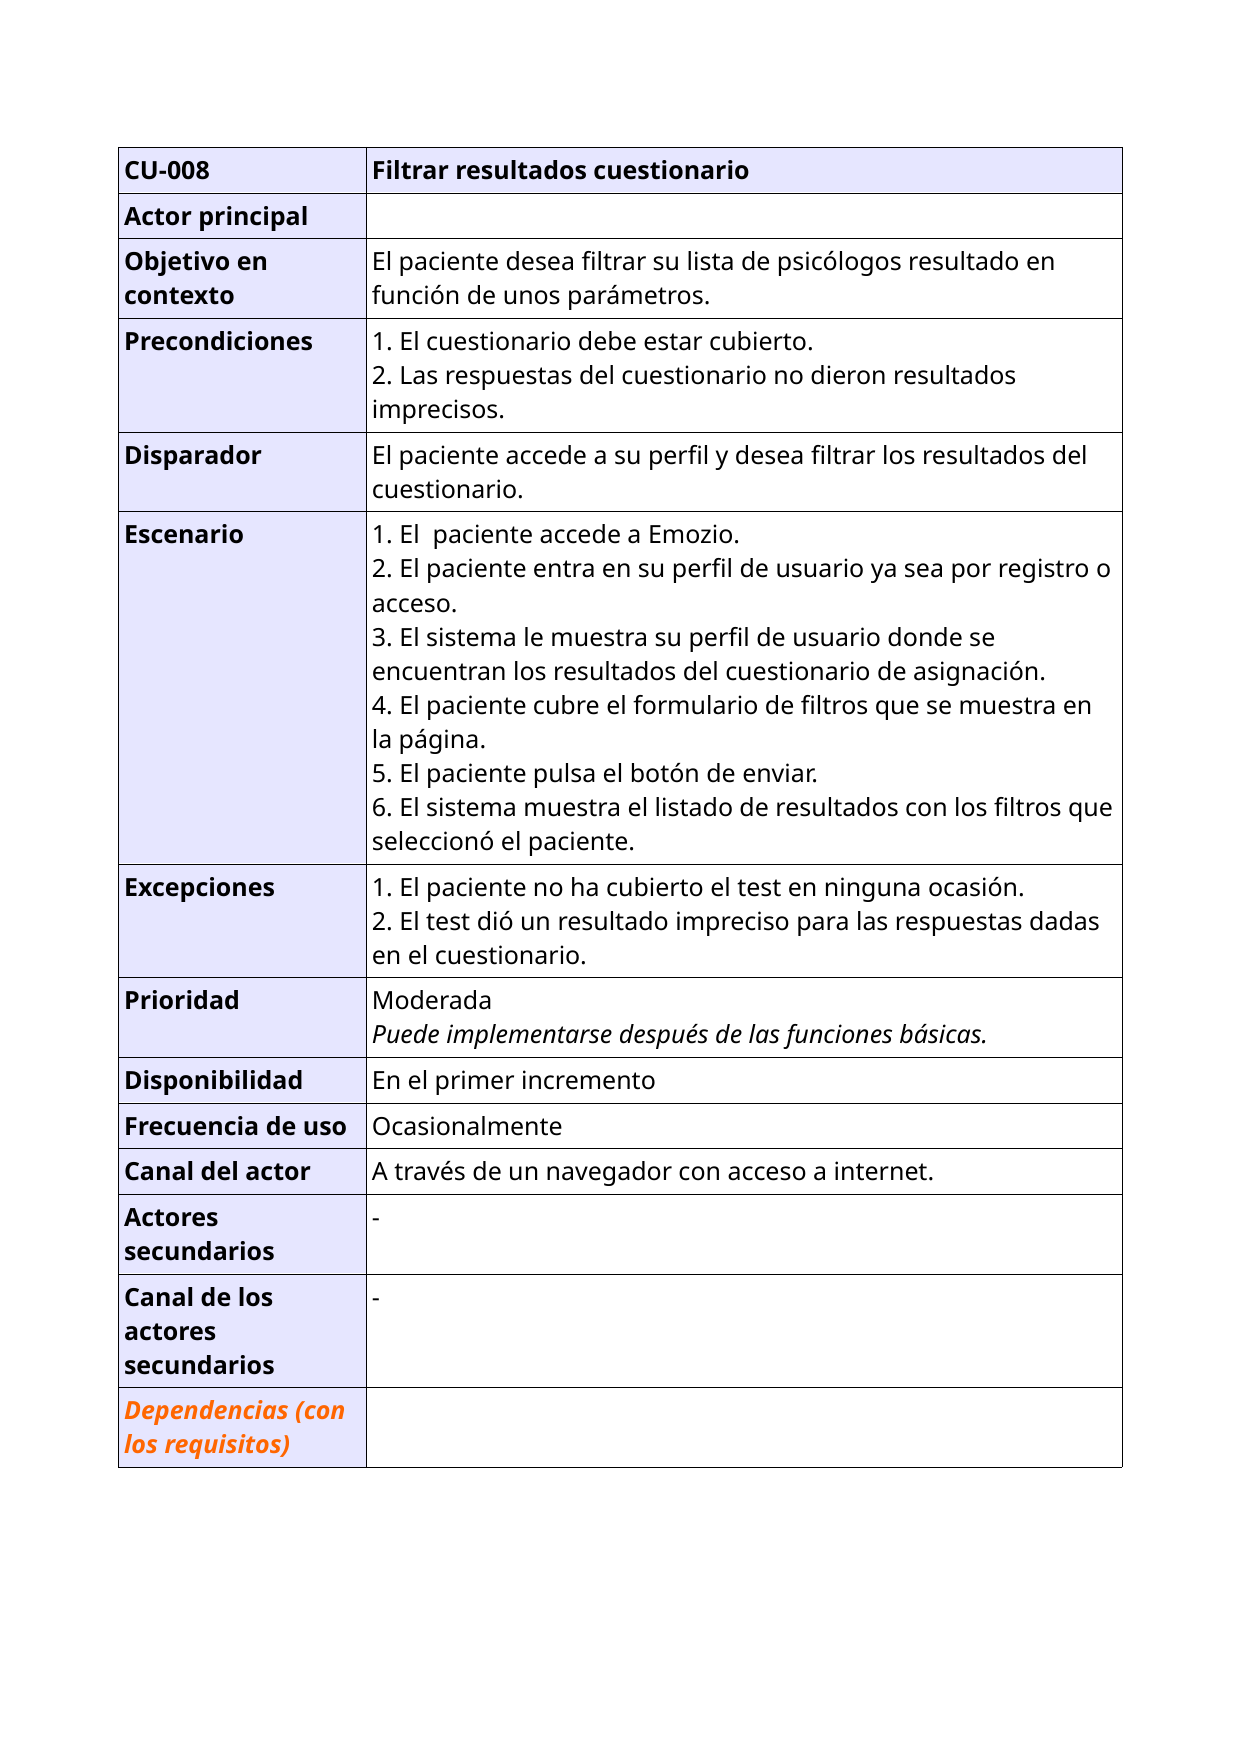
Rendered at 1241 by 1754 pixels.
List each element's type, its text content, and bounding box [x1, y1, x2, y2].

table_header CU-008 [119, 148, 366, 192]
table_cell - [367, 1275, 1122, 1387]
table_cell El paciente accede a su perfil y desea filtrar los resultados del cuestionario. [367, 433, 1122, 511]
table_cell Objetivo en contexto [119, 239, 366, 318]
table_cell 1. El paciente no ha cubierto el test en ninguna ocasión. 2. El test dió un resultado impreciso para las respuestas dadas en el cuestionario. [367, 865, 1122, 977]
table_header Filtrar resultados cuestionario [367, 148, 1122, 192]
table_cell Canal del actor [119, 1149, 366, 1194]
table_cell Ocasionalmente [367, 1104, 1122, 1148]
table_cell Canal de los actores secundarios [119, 1275, 366, 1387]
table_cell [367, 194, 1122, 238]
table_cell Excepciones [119, 865, 366, 977]
table_cell En el primer incremento [367, 1058, 1122, 1102]
table_cell El paciente desea filtrar su lista de psicólogos resultado en función de unos parámetros. [367, 239, 1122, 318]
table_cell Precondiciones [119, 319, 366, 432]
table_cell 1. El cuestionario debe estar cubierto. 2. Las respuestas del cuestionario no dieron resultados imprecisos. [367, 319, 1122, 432]
table_cell Escenario [119, 512, 366, 863]
table_cell A través de un navegador con acceso a internet. [367, 1149, 1122, 1194]
table_cell Disponibilidad [119, 1058, 366, 1102]
table_cell 1. El paciente accede a Emozio. 2. El paciente entra en su perfil de usuario ya sea por registro o acceso. 3. El sistema le muestra su perfil de usuario donde se encuentran los resultados del cuestionario de asignación. 4. El paciente cubre el formulario de filtros que se muestra en la página. 5. El paciente pulsa el botón de enviar. 6. El sistema muestra el listado de resultados con los filtros que seleccionó el paciente. [367, 512, 1122, 863]
table_cell Actores secundarios [119, 1195, 366, 1273]
table_cell - [367, 1195, 1122, 1273]
table_cell Prioridad [119, 978, 366, 1057]
table_cell [367, 1388, 1122, 1467]
table_cell Frecuencia de uso [119, 1104, 366, 1148]
table_cell Dependencias (con los requisitos) [119, 1388, 366, 1467]
table_cell Moderada Puede implementarse después de las funciones básicas. [367, 978, 1122, 1057]
table_cell Actor principal [119, 194, 366, 238]
table_cell Disparador [119, 433, 366, 511]
